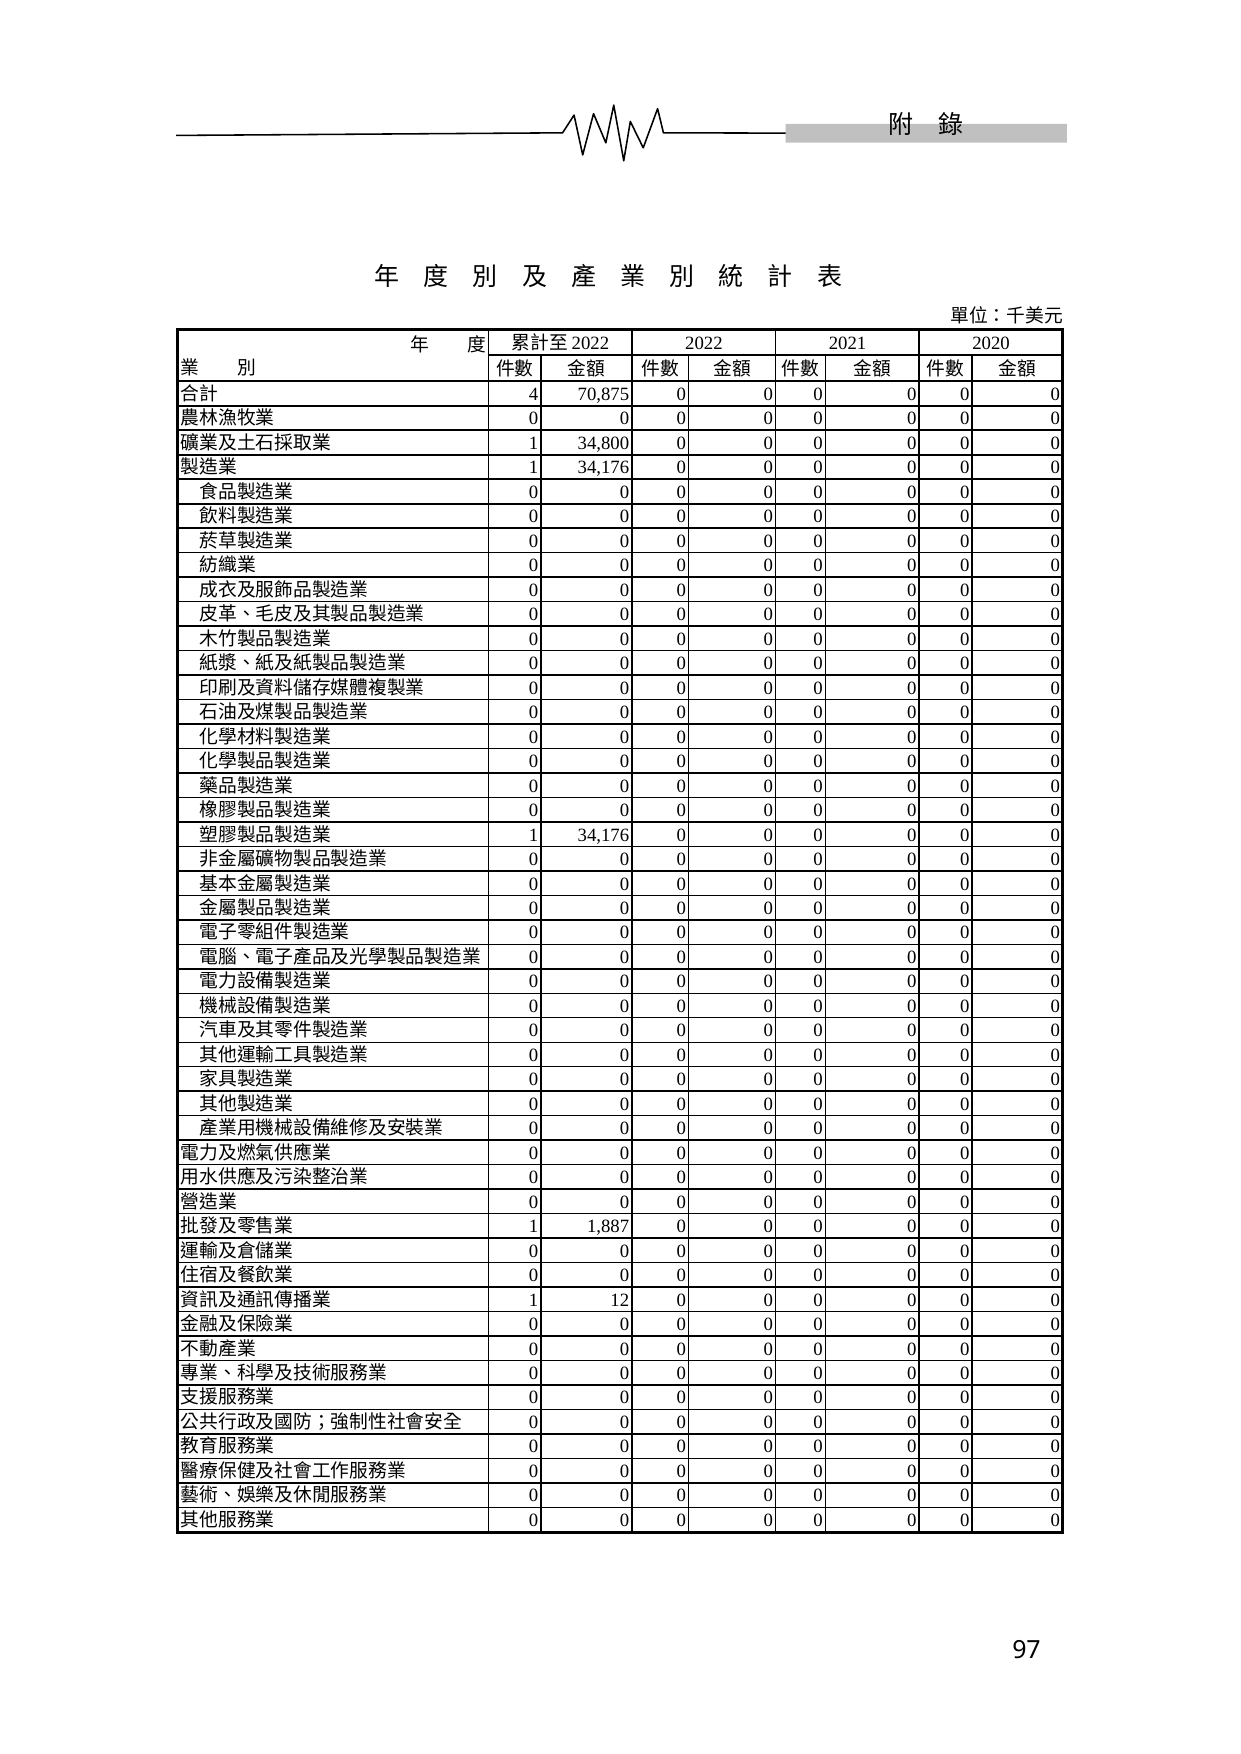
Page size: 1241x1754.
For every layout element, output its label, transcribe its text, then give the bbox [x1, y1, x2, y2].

table_cell 0 [776, 456, 825, 478]
table_cell 0 [776, 823, 825, 846]
table_cell 資訊及通訊傳播業 [179, 1288, 488, 1311]
table_cell 0 [542, 945, 631, 968]
table_cell 0 [489, 1410, 540, 1433]
table_cell 1 [489, 1214, 540, 1237]
table_cell 0 [826, 602, 918, 625]
table_cell 0 [542, 1459, 631, 1482]
table_cell 0 [973, 382, 1061, 405]
table_header 累計至2022 [489, 331, 631, 354]
table_cell 0 [633, 1239, 688, 1262]
table_cell 0 [973, 627, 1061, 650]
table_cell 0 [920, 725, 971, 748]
table_cell 0 [776, 1484, 825, 1506]
table_cell 0 [920, 823, 971, 846]
table_cell 0 [489, 1263, 540, 1286]
table_cell 0 [489, 1386, 540, 1408]
table_cell 0 [826, 1018, 918, 1041]
table_cell 0 [633, 1312, 688, 1335]
table_cell 0 [776, 1410, 825, 1433]
table_cell 0 [920, 1141, 971, 1164]
table_cell 0 [542, 578, 631, 601]
table_cell 0 [689, 1092, 775, 1115]
table_cell 0 [489, 1459, 540, 1482]
table_cell 0 [633, 553, 688, 576]
table_cell 0 [973, 1337, 1061, 1359]
table_cell 專業、科學及技術服務業 [179, 1361, 488, 1384]
table_cell 0 [776, 1092, 825, 1115]
table_cell 產業用機械設備維修及安裝業 [179, 1116, 488, 1139]
table_cell 0 [826, 456, 918, 478]
table_cell 製造業 [179, 456, 488, 478]
table_cell 營造業 [179, 1190, 488, 1213]
table_cell 0 [973, 725, 1061, 748]
table_cell 0 [633, 676, 688, 699]
table_cell 0 [689, 994, 775, 1017]
table_cell 0 [689, 456, 775, 478]
table_cell 0 [489, 627, 540, 650]
table_cell 0 [776, 798, 825, 821]
table_cell 0 [826, 749, 918, 772]
table_cell 0 [920, 970, 971, 992]
table_cell 0 [633, 505, 688, 527]
table_cell 0 [776, 676, 825, 699]
table_cell 0 [776, 627, 825, 650]
table_cell 汽車及其零件製造業 [179, 1018, 488, 1041]
table_cell 0 [920, 505, 971, 527]
table_cell 1,887 [542, 1214, 631, 1237]
table_cell 0 [973, 1214, 1061, 1237]
table_cell 0 [489, 1092, 540, 1115]
table_cell 0 [920, 1018, 971, 1041]
table_cell 0 [489, 749, 540, 772]
table_cell 0 [689, 896, 775, 919]
table_cell 0 [542, 1484, 631, 1506]
table_cell 0 [633, 970, 688, 992]
table_cell 0 [689, 1288, 775, 1311]
table_cell 0 [689, 480, 775, 503]
table_cell 0 [689, 1386, 775, 1408]
table_cell 0 [776, 1116, 825, 1139]
table_cell 0 [826, 1312, 918, 1335]
table_cell 0 [973, 1312, 1061, 1335]
table_cell 0 [973, 1459, 1061, 1482]
table_cell 0 [826, 1459, 918, 1482]
table_cell 木竹製品製造業 [179, 627, 488, 650]
table_cell 0 [489, 896, 540, 919]
table_cell 0 [776, 749, 825, 772]
table_cell 0 [920, 1116, 971, 1139]
table_cell 0 [920, 602, 971, 625]
table_cell 0 [776, 505, 825, 527]
table_cell 0 [973, 1410, 1061, 1433]
table_cell 0 [826, 700, 918, 723]
table_cell 0 [776, 1337, 825, 1359]
text 年度別及產業別統計表 [178, 248, 1063, 301]
table_cell 12 [542, 1288, 631, 1311]
table_cell 0 [489, 1361, 540, 1384]
table_cell 0 [826, 676, 918, 699]
table_cell 0 [489, 1239, 540, 1262]
table_cell 0 [489, 1116, 540, 1139]
table_cell 石油及煤製品製造業 [179, 700, 488, 723]
table_cell 0 [633, 994, 688, 1017]
table_cell 0 [542, 676, 631, 699]
table_cell 0 [633, 627, 688, 650]
table_cell 0 [920, 407, 971, 429]
table_cell 0 [920, 431, 971, 454]
table_cell 支援服務業 [179, 1386, 488, 1408]
table_cell 0 [542, 1116, 631, 1139]
table_cell 0 [689, 945, 775, 968]
table_cell 0 [920, 896, 971, 919]
table_cell 0 [633, 798, 688, 821]
table_cell 0 [542, 1190, 631, 1213]
table_cell 運輸及倉儲業 [179, 1239, 488, 1262]
table_cell 0 [973, 847, 1061, 870]
table_cell 0 [689, 1337, 775, 1359]
table_cell 0 [542, 970, 631, 992]
table_cell 0 [689, 700, 775, 723]
table_cell 0 [489, 774, 540, 797]
table_cell 0 [689, 1361, 775, 1384]
table_cell 0 [826, 798, 918, 821]
table_cell 0 [920, 945, 971, 968]
table_cell 住宿及餐飲業 [179, 1263, 488, 1286]
table_cell 0 [633, 1092, 688, 1115]
table_cell 0 [542, 627, 631, 650]
table_cell 0 [542, 1263, 631, 1286]
table_cell 0 [973, 1190, 1061, 1213]
table_cell 0 [776, 1459, 825, 1482]
table_cell 電腦、電子產品及光學製品製造業 [179, 945, 488, 968]
table_cell 0 [826, 1263, 918, 1286]
table_cell 0 [973, 529, 1061, 552]
table_cell 0 [973, 1484, 1061, 1506]
table_cell 0 [489, 1337, 540, 1359]
table_cell 0 [776, 382, 825, 405]
table_cell 34,176 [542, 823, 631, 846]
table_cell 電力及燃氣供應業 [179, 1141, 488, 1164]
table_cell 金額 [689, 356, 775, 380]
table_cell 0 [689, 1116, 775, 1139]
table_cell 農林漁牧業 [179, 407, 488, 429]
table_cell 件數 [633, 356, 688, 380]
table_cell 0 [826, 1043, 918, 1066]
table_cell 0 [633, 578, 688, 601]
table_cell 0 [776, 921, 825, 943]
table_cell 0 [489, 602, 540, 625]
table_cell 0 [776, 1043, 825, 1066]
table_cell 0 [826, 921, 918, 943]
table_cell 0 [689, 651, 775, 674]
table_cell 0 [633, 1484, 688, 1506]
table_cell 0 [689, 553, 775, 576]
table_cell 0 [776, 994, 825, 1017]
table_cell 0 [689, 1484, 775, 1506]
table_cell 0 [633, 529, 688, 552]
table_cell 0 [973, 896, 1061, 919]
table_cell 0 [826, 725, 918, 748]
table_cell 0 [826, 1435, 918, 1457]
table_cell 0 [826, 1410, 918, 1433]
table_cell 非金屬礦物製品製造業 [179, 847, 488, 870]
table_cell 0 [633, 945, 688, 968]
table_cell 0 [489, 970, 540, 992]
table_cell 0 [489, 1141, 540, 1164]
table_cell 0 [633, 1435, 688, 1457]
table_header 2021 [776, 331, 918, 354]
table_cell 合計 [179, 382, 488, 405]
table_cell 0 [973, 774, 1061, 797]
table_cell 0 [542, 1312, 631, 1335]
table_cell 金額 [973, 356, 1061, 380]
table_cell 0 [920, 651, 971, 674]
table_cell 0 [920, 1484, 971, 1506]
table_cell 0 [920, 749, 971, 772]
table_cell 0 [489, 578, 540, 601]
table_cell 0 [776, 872, 825, 894]
table_cell 0 [689, 1435, 775, 1457]
table_cell 0 [542, 480, 631, 503]
table_cell 其他運輸工具製造業 [179, 1043, 488, 1066]
table_cell 0 [489, 1508, 540, 1531]
table_cell 0 [973, 970, 1061, 992]
table_cell 0 [826, 847, 918, 870]
table_cell 塑膠製品製造業 [179, 823, 488, 846]
table_cell 0 [689, 1459, 775, 1482]
table_cell 0 [920, 872, 971, 894]
table_cell 0 [633, 382, 688, 405]
table_cell 0 [776, 431, 825, 454]
table_cell 0 [920, 1239, 971, 1262]
table_cell 0 [542, 553, 631, 576]
table_cell 0 [489, 676, 540, 699]
table_cell 0 [542, 798, 631, 821]
table_cell 0 [973, 1435, 1061, 1457]
table_cell 0 [489, 505, 540, 527]
table_cell 0 [689, 1239, 775, 1262]
table_cell 0 [633, 749, 688, 772]
table_cell 0 [776, 774, 825, 797]
table_cell 醫療保健及社會工作服務業 [179, 1459, 488, 1482]
table_cell 0 [826, 774, 918, 797]
table_cell 0 [633, 431, 688, 454]
table_cell 0 [973, 749, 1061, 772]
text 單位：千美元 [178, 301, 1063, 328]
table_cell 0 [826, 1361, 918, 1384]
table_cell 0 [633, 872, 688, 894]
table_cell 0 [489, 651, 540, 674]
table_cell 0 [633, 1018, 688, 1041]
table_cell 0 [689, 382, 775, 405]
table_cell 0 [542, 529, 631, 552]
table_cell 0 [633, 1410, 688, 1433]
table_header 年 度 業 別 [179, 331, 488, 380]
table_cell 0 [776, 1018, 825, 1041]
table_cell 0 [826, 823, 918, 846]
table_cell 0 [689, 578, 775, 601]
table_cell 0 [826, 505, 918, 527]
table_cell 1 [489, 823, 540, 846]
table_cell 0 [633, 456, 688, 478]
table_cell 印刷及資料儲存媒體複製業 [179, 676, 488, 699]
table_cell 0 [542, 602, 631, 625]
table_cell 0 [776, 945, 825, 968]
table_cell 0 [920, 1165, 971, 1188]
table_cell 食品製造業 [179, 480, 488, 503]
table_cell 0 [973, 945, 1061, 968]
table_cell 0 [973, 1288, 1061, 1311]
table_cell 0 [826, 1214, 918, 1237]
table_cell 0 [776, 480, 825, 503]
table_cell 34,176 [542, 456, 631, 478]
table_cell 0 [489, 1165, 540, 1188]
table_cell 0 [689, 1165, 775, 1188]
table_cell 0 [973, 456, 1061, 478]
table_cell 0 [542, 1508, 631, 1531]
table_cell 0 [689, 529, 775, 552]
table_cell 0 [633, 1165, 688, 1188]
table_cell 電力設備製造業 [179, 970, 488, 992]
table_cell 0 [973, 823, 1061, 846]
table_cell 0 [542, 1018, 631, 1041]
table_cell 0 [826, 1092, 918, 1115]
table_cell 0 [776, 1435, 825, 1457]
table_cell 0 [826, 872, 918, 894]
table_cell 0 [633, 480, 688, 503]
table_cell 0 [689, 970, 775, 992]
table_cell 0 [633, 1508, 688, 1531]
table_cell 0 [489, 994, 540, 1017]
table_cell 0 [633, 1459, 688, 1482]
table_cell 0 [489, 553, 540, 576]
table_cell 0 [973, 1116, 1061, 1139]
table_cell 0 [542, 651, 631, 674]
table_cell 0 [542, 1239, 631, 1262]
table_cell 0 [689, 1190, 775, 1213]
table_cell 0 [826, 1508, 918, 1531]
table_cell 0 [633, 774, 688, 797]
table_cell 0 [633, 1263, 688, 1286]
table_cell 0 [689, 823, 775, 846]
table_cell 0 [920, 1043, 971, 1066]
table_cell 0 [542, 407, 631, 429]
table_cell 0 [776, 1386, 825, 1408]
table_cell 0 [920, 1067, 971, 1090]
table_cell 34,800 [542, 431, 631, 454]
table_cell 0 [826, 1141, 918, 1164]
table_cell 0 [489, 1190, 540, 1213]
table_cell 0 [920, 1361, 971, 1384]
table_cell 0 [776, 602, 825, 625]
table_cell 0 [826, 431, 918, 454]
table_cell 0 [542, 1337, 631, 1359]
table_cell 0 [826, 382, 918, 405]
table_cell 1 [489, 1288, 540, 1311]
table_cell 0 [826, 553, 918, 576]
table_cell 0 [489, 407, 540, 429]
table_cell 0 [776, 1508, 825, 1531]
table_cell 0 [920, 627, 971, 650]
table_cell 0 [542, 1043, 631, 1066]
table_cell 0 [826, 651, 918, 674]
table_cell 0 [776, 725, 825, 748]
table_cell 0 [489, 725, 540, 748]
table_cell 0 [689, 602, 775, 625]
table_cell 公共行政及國防；強制性社會安全 [179, 1410, 488, 1433]
table_cell 0 [920, 1435, 971, 1457]
table_cell 0 [489, 945, 540, 968]
table_cell 0 [920, 456, 971, 478]
table_cell 用水供應及污染整治業 [179, 1165, 488, 1188]
table_cell 70,875 [542, 382, 631, 405]
table_cell 0 [542, 994, 631, 1017]
table_cell 0 [542, 1141, 631, 1164]
table_cell 電子零組件製造業 [179, 921, 488, 943]
table_cell 金額 [826, 356, 918, 380]
table_cell 0 [542, 847, 631, 870]
table_cell 0 [489, 847, 540, 870]
table_cell 0 [920, 1092, 971, 1115]
table_cell 0 [776, 1214, 825, 1237]
table_cell 0 [689, 847, 775, 870]
table_cell 0 [826, 1386, 918, 1408]
table_cell 0 [973, 1239, 1061, 1262]
table_cell 0 [489, 1043, 540, 1066]
table_cell 藥品製造業 [179, 774, 488, 797]
table_cell 0 [920, 480, 971, 503]
table_cell 1 [489, 431, 540, 454]
table_cell 0 [826, 529, 918, 552]
table_cell 0 [826, 1190, 918, 1213]
table_cell 0 [689, 1043, 775, 1066]
table_cell 金融及保險業 [179, 1312, 488, 1335]
table_cell 0 [973, 407, 1061, 429]
table_cell 0 [973, 994, 1061, 1017]
table_cell 0 [920, 578, 971, 601]
table_cell 0 [920, 994, 971, 1017]
table_cell 飲料製造業 [179, 505, 488, 527]
table_cell 0 [633, 1361, 688, 1384]
table_cell 金屬製品製造業 [179, 896, 488, 919]
table_cell 0 [689, 774, 775, 797]
table_cell 0 [542, 1067, 631, 1090]
table_cell 0 [973, 1165, 1061, 1188]
table_cell 0 [689, 1410, 775, 1433]
table_cell 0 [776, 553, 825, 576]
table_cell 0 [489, 872, 540, 894]
table_cell 0 [542, 1361, 631, 1384]
table_cell 0 [973, 872, 1061, 894]
table_cell 機械設備製造業 [179, 994, 488, 1017]
table_cell 0 [689, 872, 775, 894]
table_cell 0 [973, 676, 1061, 699]
table_cell 0 [826, 945, 918, 968]
table_cell 菸草製造業 [179, 529, 488, 552]
table_cell 0 [920, 1312, 971, 1335]
table_cell 0 [776, 700, 825, 723]
table_cell 0 [920, 798, 971, 821]
table_cell 0 [973, 1141, 1061, 1164]
table_cell 0 [826, 1484, 918, 1506]
table_cell 0 [776, 1165, 825, 1188]
table_cell 0 [973, 1018, 1061, 1041]
table_cell 0 [776, 1263, 825, 1286]
table_cell 0 [489, 700, 540, 723]
table_cell 0 [920, 382, 971, 405]
table_cell 0 [689, 1312, 775, 1335]
table_cell 0 [633, 823, 688, 846]
table_cell 0 [689, 921, 775, 943]
table_cell 藝術、娛樂及休閒服務業 [179, 1484, 488, 1506]
table_cell 0 [973, 1067, 1061, 1090]
table_cell 0 [826, 480, 918, 503]
table_cell 0 [633, 725, 688, 748]
table_cell 0 [633, 1190, 688, 1213]
table_cell 0 [826, 578, 918, 601]
table_cell 0 [633, 847, 688, 870]
table_cell 1 [489, 456, 540, 478]
table_cell 0 [633, 1141, 688, 1164]
table_cell 0 [689, 725, 775, 748]
table_cell 0 [776, 1141, 825, 1164]
table_cell 0 [633, 1288, 688, 1311]
table_cell 0 [633, 921, 688, 943]
table_cell 0 [826, 1239, 918, 1262]
table_cell 0 [826, 627, 918, 650]
table_cell 0 [973, 1386, 1061, 1408]
table_cell 教育服務業 [179, 1435, 488, 1457]
table_cell 0 [776, 1288, 825, 1311]
table_cell 0 [826, 407, 918, 429]
table_cell 0 [973, 1263, 1061, 1286]
table_cell 基本金屬製造業 [179, 872, 488, 894]
table_cell 0 [633, 1067, 688, 1090]
table_cell 0 [542, 872, 631, 894]
table_cell 0 [973, 921, 1061, 943]
table_cell 0 [542, 896, 631, 919]
table_cell 0 [973, 1508, 1061, 1531]
table_cell 0 [633, 1043, 688, 1066]
table_cell 0 [689, 1018, 775, 1041]
table_cell 0 [920, 1214, 971, 1237]
table_cell 0 [489, 798, 540, 821]
table_cell 0 [633, 1386, 688, 1408]
table_cell 0 [633, 602, 688, 625]
table_cell 0 [542, 725, 631, 748]
table_cell 0 [633, 651, 688, 674]
table_cell 礦業及土石採取業 [179, 431, 488, 454]
table_cell 0 [973, 1361, 1061, 1384]
table_cell 0 [776, 1361, 825, 1384]
table_cell 0 [973, 578, 1061, 601]
table_cell 0 [489, 1018, 540, 1041]
table_cell 0 [689, 1067, 775, 1090]
table_cell 化學製品製造業 [179, 749, 488, 772]
table_cell 0 [689, 431, 775, 454]
table_cell 0 [542, 774, 631, 797]
table_cell 紙漿、紙及紙製品製造業 [179, 651, 488, 674]
table_cell 0 [542, 505, 631, 527]
table_cell 件數 [489, 356, 540, 380]
table_cell 0 [973, 602, 1061, 625]
table_cell 0 [920, 1386, 971, 1408]
table_cell 0 [489, 1484, 540, 1506]
table_cell 0 [776, 970, 825, 992]
table_cell 0 [776, 651, 825, 674]
table_cell 0 [826, 970, 918, 992]
table_cell 0 [633, 700, 688, 723]
table_cell 0 [689, 407, 775, 429]
table_cell 紡織業 [179, 553, 488, 576]
table_cell 0 [826, 896, 918, 919]
table_cell 0 [689, 1141, 775, 1164]
table_cell 0 [826, 1337, 918, 1359]
table_cell 0 [973, 553, 1061, 576]
table_cell 0 [776, 1067, 825, 1090]
table_cell 0 [973, 700, 1061, 723]
table_cell 0 [689, 1263, 775, 1286]
table_cell 0 [542, 1092, 631, 1115]
table_cell 0 [776, 896, 825, 919]
table_cell 0 [920, 1288, 971, 1311]
table_cell 0 [542, 749, 631, 772]
table_cell 0 [542, 1165, 631, 1188]
table_cell 0 [826, 1116, 918, 1139]
table_cell 0 [489, 921, 540, 943]
table_cell 0 [920, 553, 971, 576]
table_cell 0 [633, 1214, 688, 1237]
table_cell 0 [973, 798, 1061, 821]
table_cell 0 [920, 676, 971, 699]
table_cell 成衣及服飾品製造業 [179, 578, 488, 601]
table_cell 件數 [776, 356, 825, 380]
table_cell 件數 [920, 356, 971, 380]
table_cell 0 [489, 1435, 540, 1457]
table_cell 金額 [542, 356, 631, 380]
table_cell 0 [689, 1214, 775, 1237]
table_cell 0 [826, 1067, 918, 1090]
table_cell 0 [973, 1092, 1061, 1115]
table_cell 0 [973, 651, 1061, 674]
table_cell 0 [633, 1337, 688, 1359]
table_cell 0 [776, 407, 825, 429]
table_cell 0 [542, 1410, 631, 1433]
table_cell 0 [920, 774, 971, 797]
table_cell 0 [776, 1190, 825, 1213]
table_cell 0 [920, 1459, 971, 1482]
table_header 2022 [633, 331, 775, 354]
table_cell 0 [542, 700, 631, 723]
table_cell 0 [776, 847, 825, 870]
table_cell 0 [689, 1508, 775, 1531]
table_cell 0 [776, 529, 825, 552]
table_cell 0 [489, 480, 540, 503]
table_cell 0 [689, 627, 775, 650]
table_cell 0 [689, 676, 775, 699]
table_cell 0 [633, 407, 688, 429]
table_cell 0 [920, 529, 971, 552]
table_cell 0 [920, 1190, 971, 1213]
table_cell 0 [542, 1386, 631, 1408]
table_cell 0 [489, 1067, 540, 1090]
table_cell 0 [973, 431, 1061, 454]
table_cell 0 [973, 505, 1061, 527]
table_cell 0 [633, 1116, 688, 1139]
table_cell 其他製造業 [179, 1092, 488, 1115]
table_cell 0 [776, 1312, 825, 1335]
table_cell 不動產業 [179, 1337, 488, 1359]
table_cell 0 [542, 921, 631, 943]
table_cell 0 [689, 749, 775, 772]
table_cell 0 [776, 578, 825, 601]
table_cell 皮革、毛皮及其製品製造業 [179, 602, 488, 625]
table_cell 0 [920, 1263, 971, 1286]
table_cell 0 [920, 921, 971, 943]
table_cell 0 [920, 847, 971, 870]
table_cell 4 [489, 382, 540, 405]
table_cell 0 [776, 1239, 825, 1262]
table_cell 化學材料製造業 [179, 725, 488, 748]
table_cell 0 [826, 1288, 918, 1311]
table_cell 0 [920, 1410, 971, 1433]
table_cell 批發及零售業 [179, 1214, 488, 1237]
table_cell 0 [689, 505, 775, 527]
table_header 2020 [920, 331, 1061, 354]
table_cell 0 [973, 1043, 1061, 1066]
table_cell 其他服務業 [179, 1508, 488, 1531]
table_cell 0 [826, 994, 918, 1017]
table_cell 0 [633, 896, 688, 919]
table_cell 0 [689, 798, 775, 821]
table_cell 0 [489, 1312, 540, 1335]
table_cell 0 [542, 1435, 631, 1457]
table_cell 0 [920, 1337, 971, 1359]
table_cell 橡膠製品製造業 [179, 798, 488, 821]
table_cell 0 [826, 1165, 918, 1188]
table_cell 0 [489, 529, 540, 552]
table_cell 0 [920, 700, 971, 723]
table_cell 0 [973, 480, 1061, 503]
table_cell 家具製造業 [179, 1067, 488, 1090]
table_cell 0 [920, 1508, 971, 1531]
